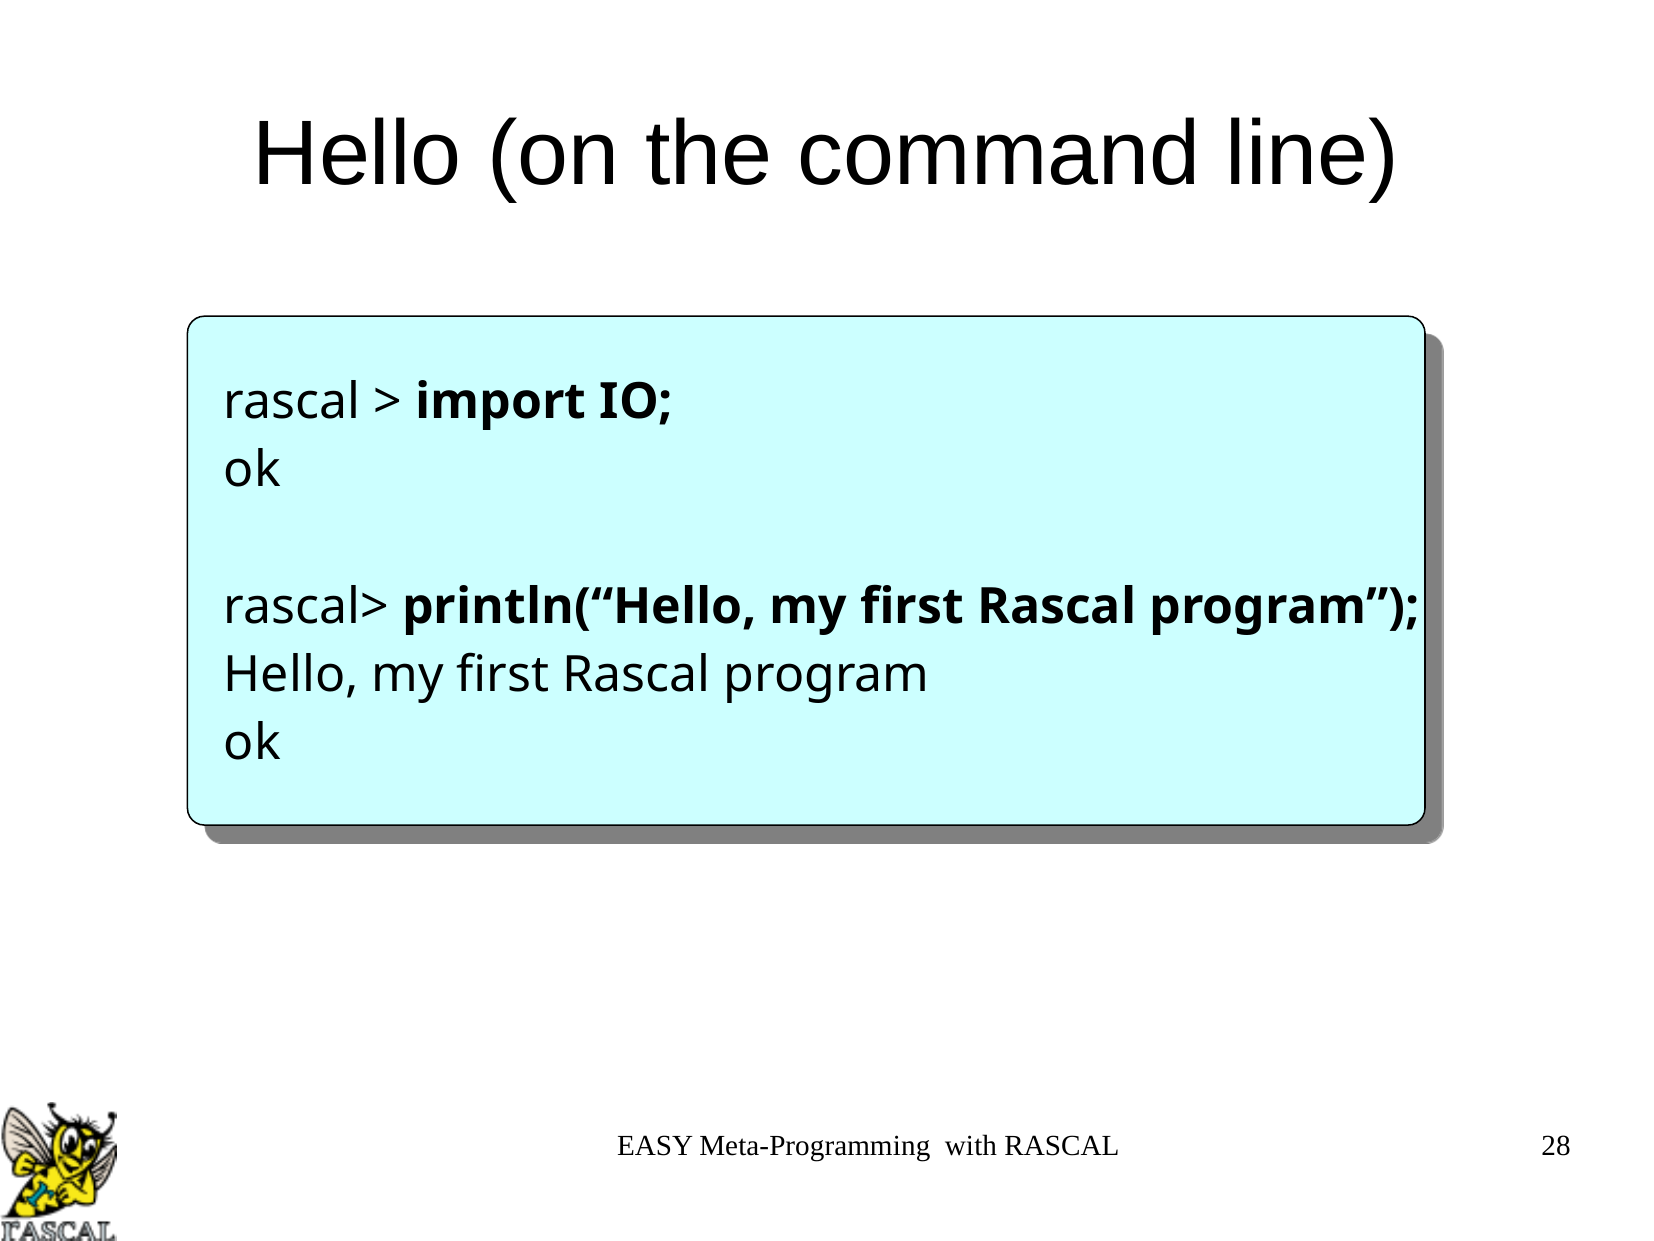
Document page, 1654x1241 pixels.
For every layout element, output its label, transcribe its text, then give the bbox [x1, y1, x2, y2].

picture [0, 1102, 117, 1241]
text_box [187, 316, 1426, 826]
title Hello (on the command line) [82, 49, 1571, 257]
text_box rascal > import IO; ok rascal> println(“Hello, my first Rascal program”); Hello, my first Rascal program ok [209, 357, 1420, 842]
